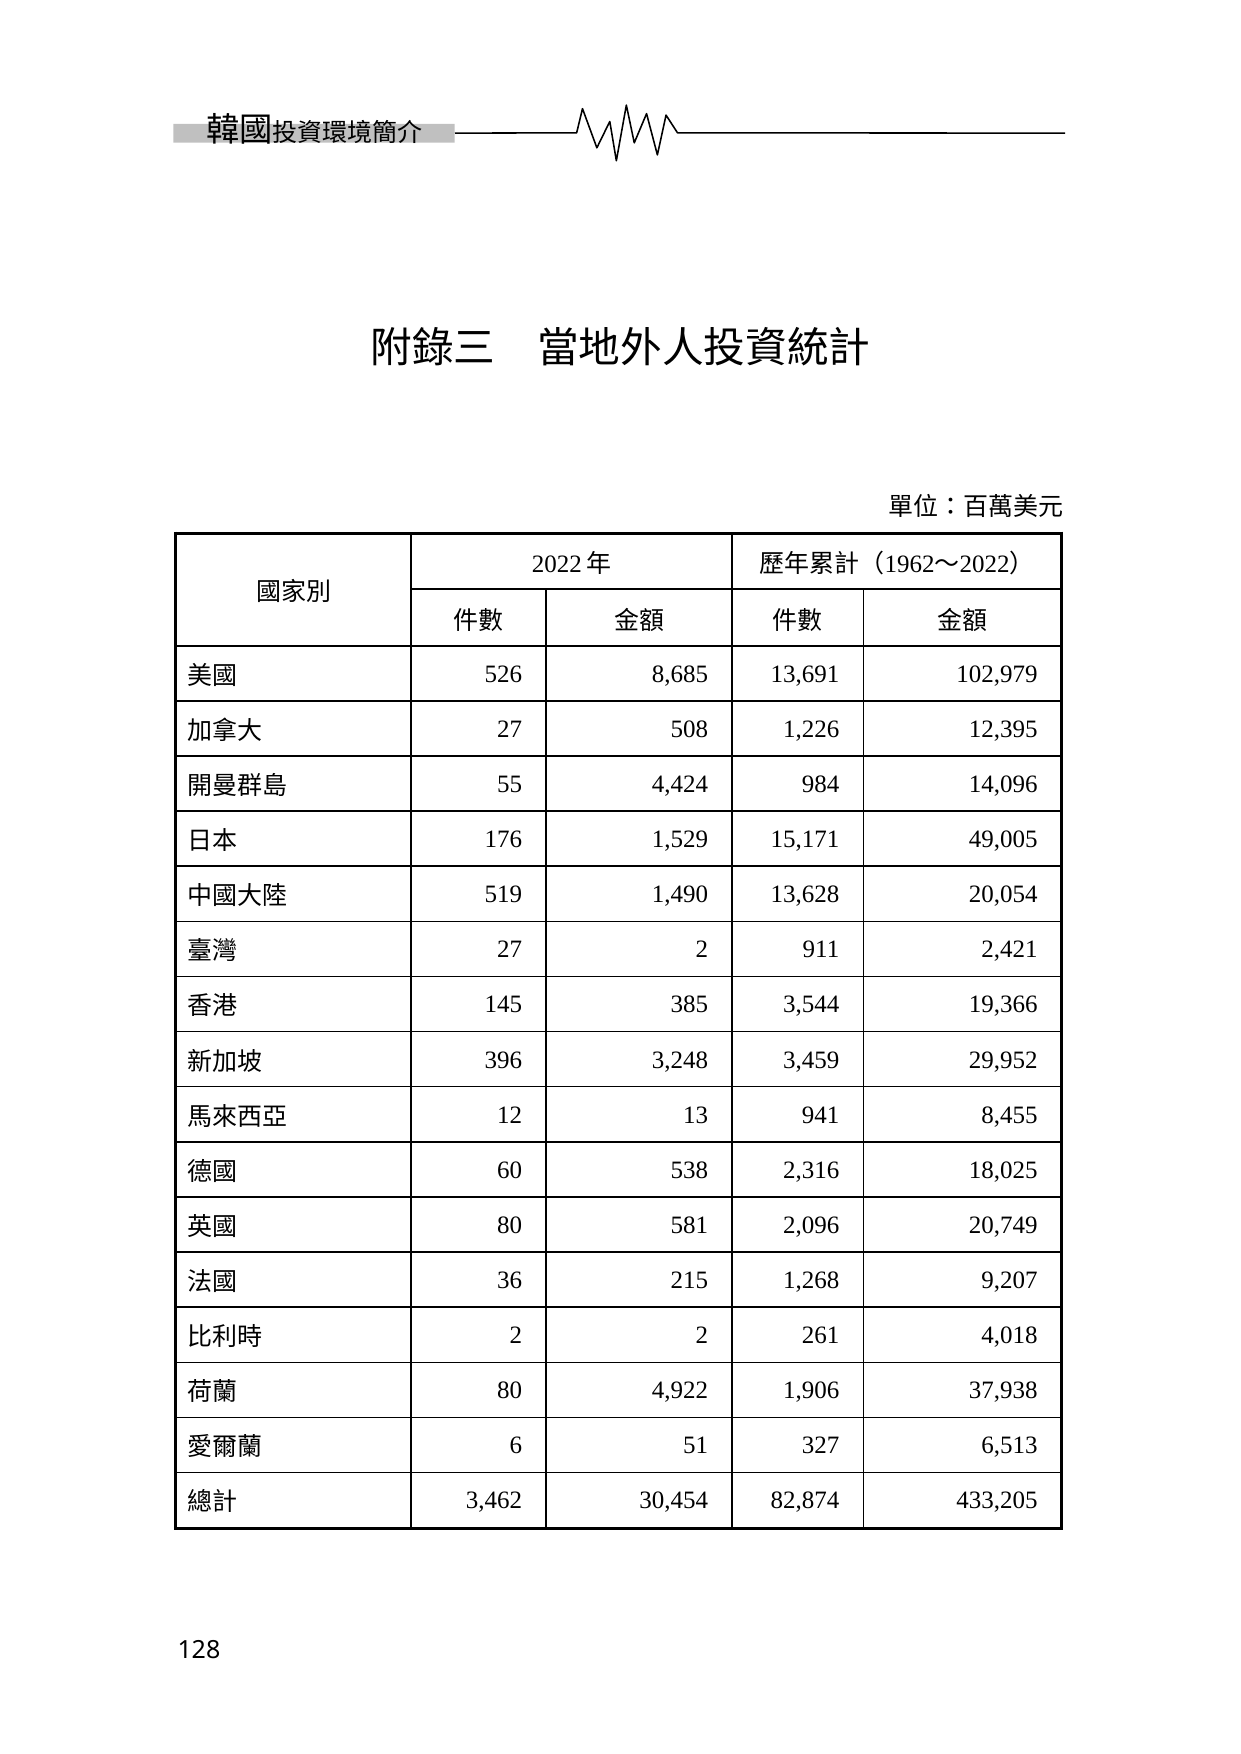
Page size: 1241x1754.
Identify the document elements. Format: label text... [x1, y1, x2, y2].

table_cell 176 [412, 812, 545, 865]
table_cell 327 [733, 1418, 863, 1472]
table_cell 3,544 [733, 977, 863, 1031]
table_cell 8,685 [547, 647, 731, 700]
table_cell 433,205 [864, 1473, 1060, 1527]
table_cell 9,207 [864, 1253, 1060, 1306]
table_cell 519 [412, 867, 545, 921]
table_cell 2,096 [733, 1198, 863, 1251]
table_cell 27 [412, 702, 545, 755]
table_cell 19,366 [864, 977, 1060, 1031]
table_cell 12,395 [864, 702, 1060, 755]
table_cell 1,226 [733, 702, 863, 755]
table_cell 36 [412, 1253, 545, 1306]
table_cell 1,490 [547, 867, 731, 921]
table_cell 加拿大 [177, 702, 410, 755]
table_cell 2 [547, 1308, 731, 1361]
table_cell 80 [412, 1363, 545, 1416]
table_cell 件數 [733, 590, 863, 645]
table_cell 3,462 [412, 1473, 545, 1527]
table_cell 香港 [177, 977, 410, 1031]
table_cell 20,054 [864, 867, 1060, 921]
table_cell 145 [412, 977, 545, 1031]
table_cell 1,529 [547, 812, 731, 865]
table_cell 60 [412, 1143, 545, 1196]
table_cell 1,906 [733, 1363, 863, 1416]
table_cell 37,938 [864, 1363, 1060, 1416]
table_cell 6 [412, 1418, 545, 1472]
table_cell 261 [733, 1308, 863, 1361]
table_cell 1,268 [733, 1253, 863, 1306]
table_header 國家別 [177, 535, 410, 645]
table_cell 51 [547, 1418, 731, 1472]
table_cell 49,005 [864, 812, 1060, 865]
table_cell 3,248 [547, 1032, 731, 1086]
table_cell 13 [547, 1087, 731, 1141]
table_cell 82,874 [733, 1473, 863, 1527]
table_cell 215 [547, 1253, 731, 1306]
table_cell 2 [412, 1308, 545, 1361]
table_cell 2,316 [733, 1143, 863, 1196]
table_cell 13,691 [733, 647, 863, 700]
table_cell 4,922 [547, 1363, 731, 1416]
table_cell 開曼群島 [177, 757, 410, 810]
table_cell 2 [547, 922, 731, 976]
table_cell 馬來西亞 [177, 1087, 410, 1141]
table_cell 英國 [177, 1198, 410, 1251]
table_cell 件數 [412, 590, 545, 645]
table_cell 20,749 [864, 1198, 1060, 1251]
table_cell 新加坡 [177, 1032, 410, 1086]
table_cell 總計 [177, 1473, 410, 1527]
table_cell 中國大陸 [177, 867, 410, 921]
table_cell 13,628 [733, 867, 863, 921]
table_cell 8,455 [864, 1087, 1060, 1141]
table_cell 日本 [177, 812, 410, 865]
text 單位：百萬美元 [177, 478, 1063, 532]
table_cell 美國 [177, 647, 410, 700]
table_cell 12 [412, 1087, 545, 1141]
table_cell 385 [547, 977, 731, 1031]
table_cell 911 [733, 922, 863, 976]
table_cell 6,513 [864, 1418, 1060, 1472]
table_cell 102,979 [864, 647, 1060, 700]
table_cell 27 [412, 922, 545, 976]
table_cell 18,025 [864, 1143, 1060, 1196]
table_cell 55 [412, 757, 545, 810]
table_cell 80 [412, 1198, 545, 1251]
table_cell 14,096 [864, 757, 1060, 810]
table_header 2022年 [412, 535, 731, 588]
table_header 歷年累計（1962～2022） [733, 535, 1060, 588]
table_cell 荷蘭 [177, 1363, 410, 1416]
table_cell 2,421 [864, 922, 1060, 976]
table_cell 396 [412, 1032, 545, 1086]
table_cell 581 [547, 1198, 731, 1251]
table_cell 526 [412, 647, 545, 700]
table_cell 538 [547, 1143, 731, 1196]
table_cell 金額 [547, 590, 731, 645]
table_cell 4,424 [547, 757, 731, 810]
table_cell 30,454 [547, 1473, 731, 1527]
table_cell 法國 [177, 1253, 410, 1306]
table_cell 508 [547, 702, 731, 755]
table_cell 4,018 [864, 1308, 1060, 1361]
table_cell 比利時 [177, 1308, 410, 1361]
table_cell 德國 [177, 1143, 410, 1196]
text 附錄三 當地外人投資統計 [177, 291, 1063, 398]
table_cell 3,459 [733, 1032, 863, 1086]
table_cell 愛爾蘭 [177, 1418, 410, 1472]
table_cell 臺灣 [177, 922, 410, 976]
table_cell 941 [733, 1087, 863, 1141]
table_cell 金額 [864, 590, 1060, 645]
table_cell 984 [733, 757, 863, 810]
table_cell 15,171 [733, 812, 863, 865]
table_cell 29,952 [864, 1032, 1060, 1086]
